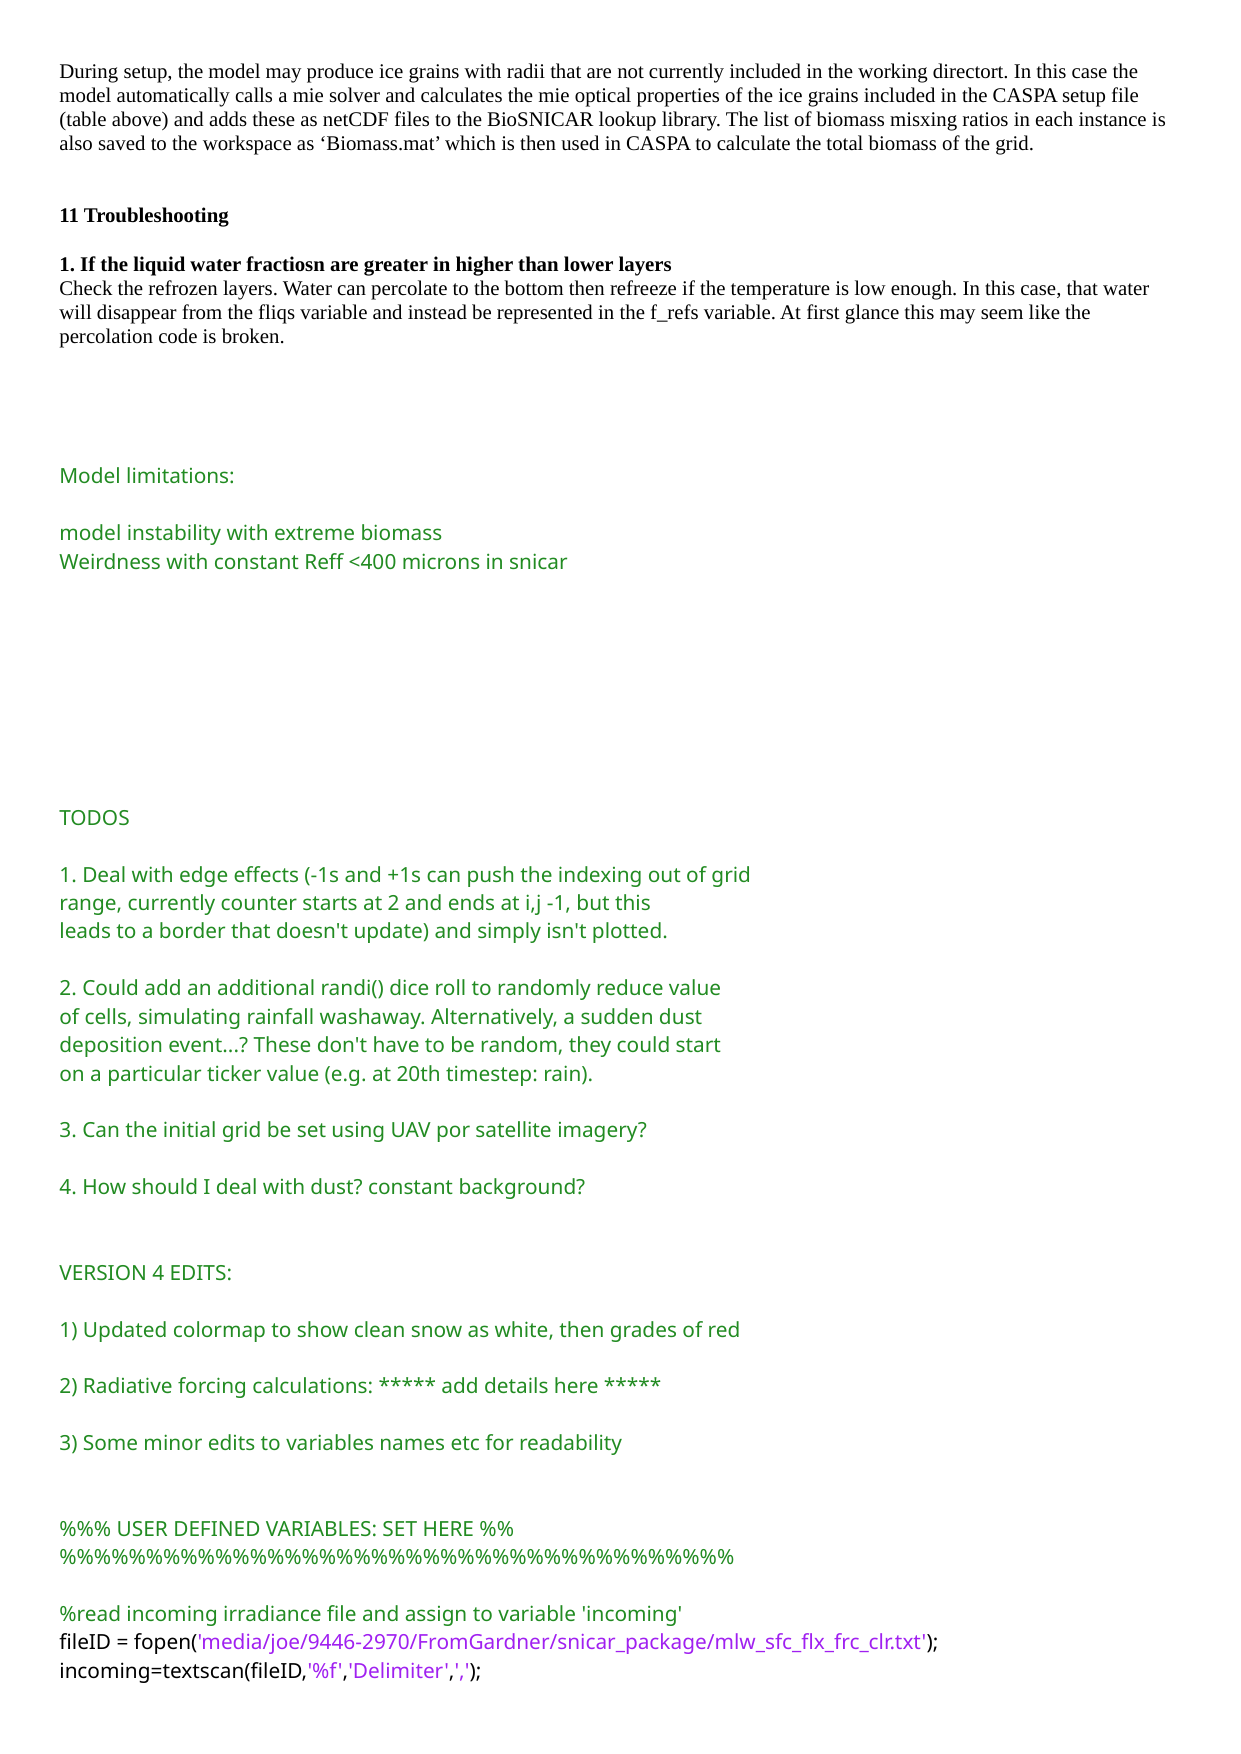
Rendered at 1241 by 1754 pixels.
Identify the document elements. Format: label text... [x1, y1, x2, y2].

text leads to a border that doesn't update) and simply isn't plotted. [59, 917, 1181, 945]
text 2) Radiative forcing calculations: ***** add details here ***** [59, 1372, 1181, 1400]
text Check the refrozen layers. Water can percolate to the bottom then refreeze if the temperature is low enough. In this case, that water will disappear from the fliqs variable and instead be represented in the f_refs variable. At first glance this may seem like the percolation code is broken. [59, 276, 1181, 348]
text 3. Can the initial grid be set using UAV por satellite imagery? [59, 1116, 1181, 1144]
text %%% USER DEFINED VARIABLES: SET HERE %% [59, 1514, 1181, 1542]
text During setup, the model may produce ice grains with radii that are not currently included in the working directort. In this case the model automatically calls a mie solver and calculates the mie optical properties of the ice grains included in the CASPA setup file (table above) and adds these as netCDF files to the BioSNICAR lookup library. The list of biomass misxing ratios in each instance is also saved to the workspace as ‘Biomass.mat’ which is then used in CASPA to calculate the total biomass of the grid. [59, 59, 1181, 155]
text fileID = fopen('media/joe/9446-2970/FromGardner/snicar_package/mlw_sfc_flx_frc_clr.txt'); [59, 1627, 1181, 1656]
text Model limitations: [59, 462, 1181, 490]
text Weirdness with constant Reff <400 microns in snicar [59, 547, 1181, 575]
text %read incoming irradiance file and assign to variable 'incoming' [59, 1599, 1181, 1627]
text 11 Troubleshooting [59, 203, 1181, 227]
text 4. How should I deal with dust? constant background? [59, 1172, 1181, 1201]
text 3) Some minor edits to variables names etc for readability [59, 1428, 1181, 1457]
text incoming=textscan(fileID,'%f','Delimiter',','); [59, 1656, 1181, 1684]
text on a particular ticker value (e.g. at 20th timestep: rain). [59, 1059, 1181, 1087]
text model instability with extreme biomass [59, 518, 1181, 547]
text 2. Could add an additional randi() dice roll to randomly reduce value [59, 973, 1181, 1002]
text deposition event...? These don't have to be random, they could start [59, 1030, 1181, 1059]
text range, currently counter starts at 2 and ends at i,j -1, but this [59, 888, 1181, 917]
text 1. Deal with edge effects (-1s and +1s can push the indexing out of grid [59, 860, 1181, 888]
text VERSION 4 EDITS: [59, 1258, 1181, 1286]
text TODOS [59, 803, 1181, 831]
text 1) Updated colormap to show clean snow as white, then grades of red [59, 1315, 1181, 1343]
text %%%%%%%%%%%%%%%%%%%%%%%%%%%%%%%%%%%%%%% [59, 1542, 1181, 1571]
text 1. If the liquid water fractiosn are greater in higher than lower layers [59, 252, 1181, 276]
text of cells, simulating rainfall washaway. Alternatively, a sudden dust [59, 1002, 1181, 1030]
